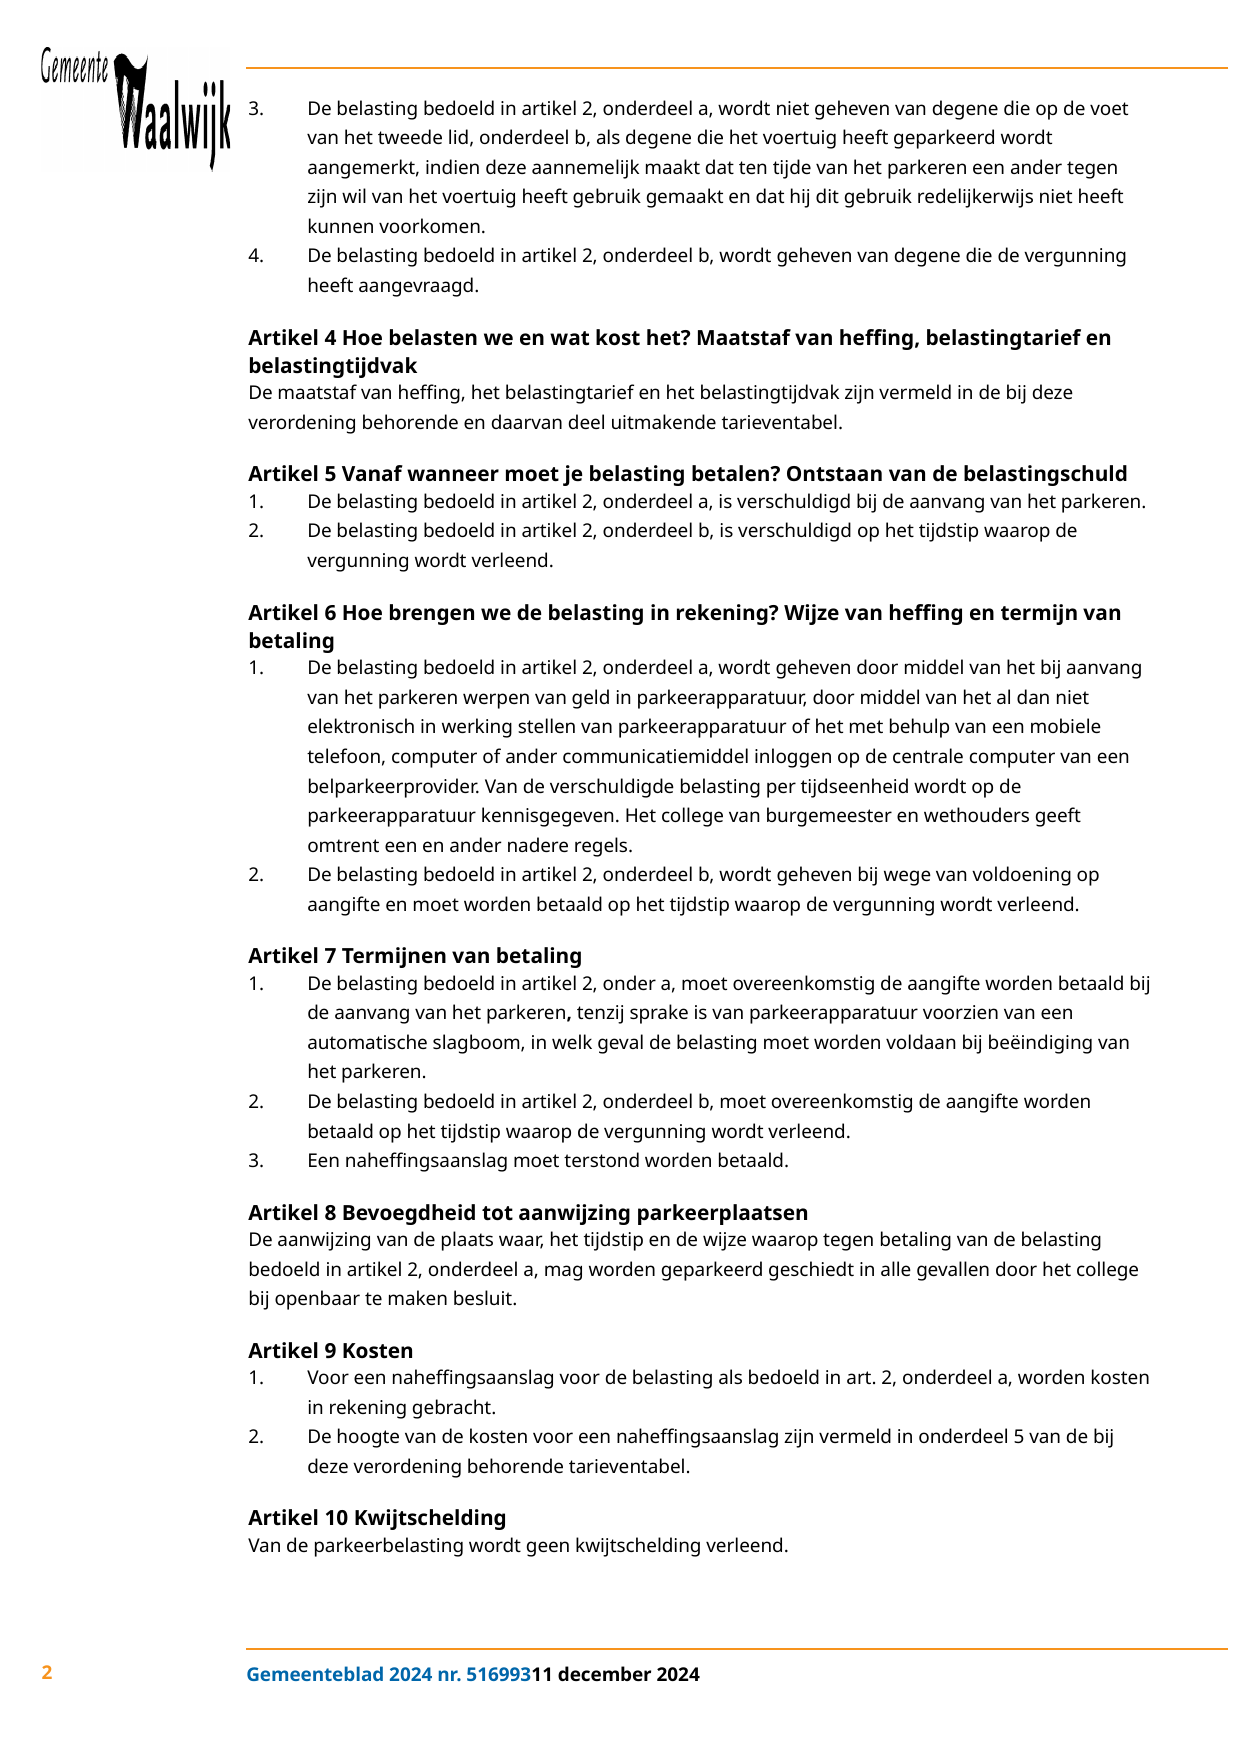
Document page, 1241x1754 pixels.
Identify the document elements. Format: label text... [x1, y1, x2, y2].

text De maatstaf van heffing, het belastingtarief en het belastingtijdvak zijn vermeld in de bij deze verordening behorende en daarvan deel uitmakende tarieventabel. [248, 379, 1152, 435]
list De belasting bedoeld in artikel 2, onderdeel a, is verschuldigd bij de aanvang van het parkeren. [248, 488, 1152, 514]
list De belasting bedoeld in artikel 2, onderdeel b, is verschuldigd op het tijdstip waarop de vergunning wordt verleend. [248, 518, 1152, 573]
text Artikel 4 Hoe belasten we en wat kost het? Maatstaf van heffing, belastingtarief en belastingtijdvak [248, 323, 1152, 379]
list De belasting bedoeld in artikel 2, onderdeel b, wordt geheven bij wege van voldoening op aangifte en moet worden betaald op het tijdstip waarop de vergunning wordt verleend. [248, 862, 1152, 917]
list De belasting bedoeld in artikel 2, onderdeel b, moet overeenkomstig de aangifte worden betaald op het tijdstip waarop de vergunning wordt verleend. [248, 1088, 1152, 1144]
text Artikel 6 Hoe brengen we de belasting in rekening? Wijze van heffing en termijn van betaling [248, 598, 1152, 654]
text Van de parkeerbelasting wordt geen kwijtschelding verleend. [248, 1532, 1152, 1558]
picture [41, 47, 231, 172]
list De belasting bedoeld in artikel 2, onderdeel b, wordt geheven van degene die de vergunning heeft aangevraagd. [248, 243, 1152, 298]
list De hoogte van de kosten voor een naheffingsaanslag zijn vermeld in onderdeel 5 van de bij deze verordening behorende tarieventabel. [248, 1423, 1152, 1479]
text Artikel 9 Kosten [248, 1336, 1152, 1364]
text Artikel 7 Termijnen van betaling [248, 942, 1152, 970]
list Een naheffingsaanslag moet terstond worden betaald. [248, 1147, 1152, 1173]
text De aanwijzing van de plaats waar, het tijdstip en de wijze waarop tegen betaling van de belasting bedoeld in artikel 2, onderdeel a, mag worden geparkeerd geschiedt in alle gevallen door het college bij openbaar te maken besluit. [248, 1226, 1152, 1311]
list De belasting bedoeld in artikel 2, onderdeel a, wordt geheven door middel van het bij aanvang van het parkeren werpen van geld in parkeerapparatuur, door middel van het al dan niet elektronisch in werking stellen van parkeerapparatuur of het met behulp van een mobiele telefoon, computer of ander communicatiemiddel inloggen op de centrale computer van een belparkeerprovider. Van de verschuldigde belasting per tijdseenheid wordt op de parkeerapparatuur kennisgegeven. Het college van burgemeester en wethouders geeft omtrent een en ander nadere regels. [248, 654, 1152, 858]
list De belasting bedoeld in artikel 2, onderdeel a, wordt niet geheven van degene die op de voet van het tweede lid, onderdeel b, als degene die het voertuig heeft geparkeerd wordt aangemerkt, indien deze aannemelijk maakt dat ten tijde van het parkeren een ander tegen zijn wil van het voertuig heeft gebruik gemaakt en dat hij dit gebruik redelijkerwijs niet heeft kunnen voorkomen. [248, 95, 1152, 239]
list De belasting bedoeld in artikel 2, onder a, moet overeenkomstig de aangifte worden betaald bij de aanvang van het parkeren, tenzij sprake is van parkeerapparatuur voorzien van een automatische slagboom, in welk geval de belasting moet worden voldaan bij beëindiging van het parkeren. [248, 970, 1152, 1084]
text Artikel 10 Kwijtschelding [248, 1503, 1152, 1532]
text Artikel 8 Bevoegdheid tot aanwijzing parkeerplaatsen [248, 1198, 1152, 1226]
text Artikel 5 Vanaf wanneer moet je belasting betalen? Ontstaan van de belastingschuld [248, 459, 1152, 488]
list Voor een naheffingsaanslag voor de belasting als bedoeld in art. 2, onderdeel a, worden kosten in rekening gebracht. [248, 1364, 1152, 1420]
